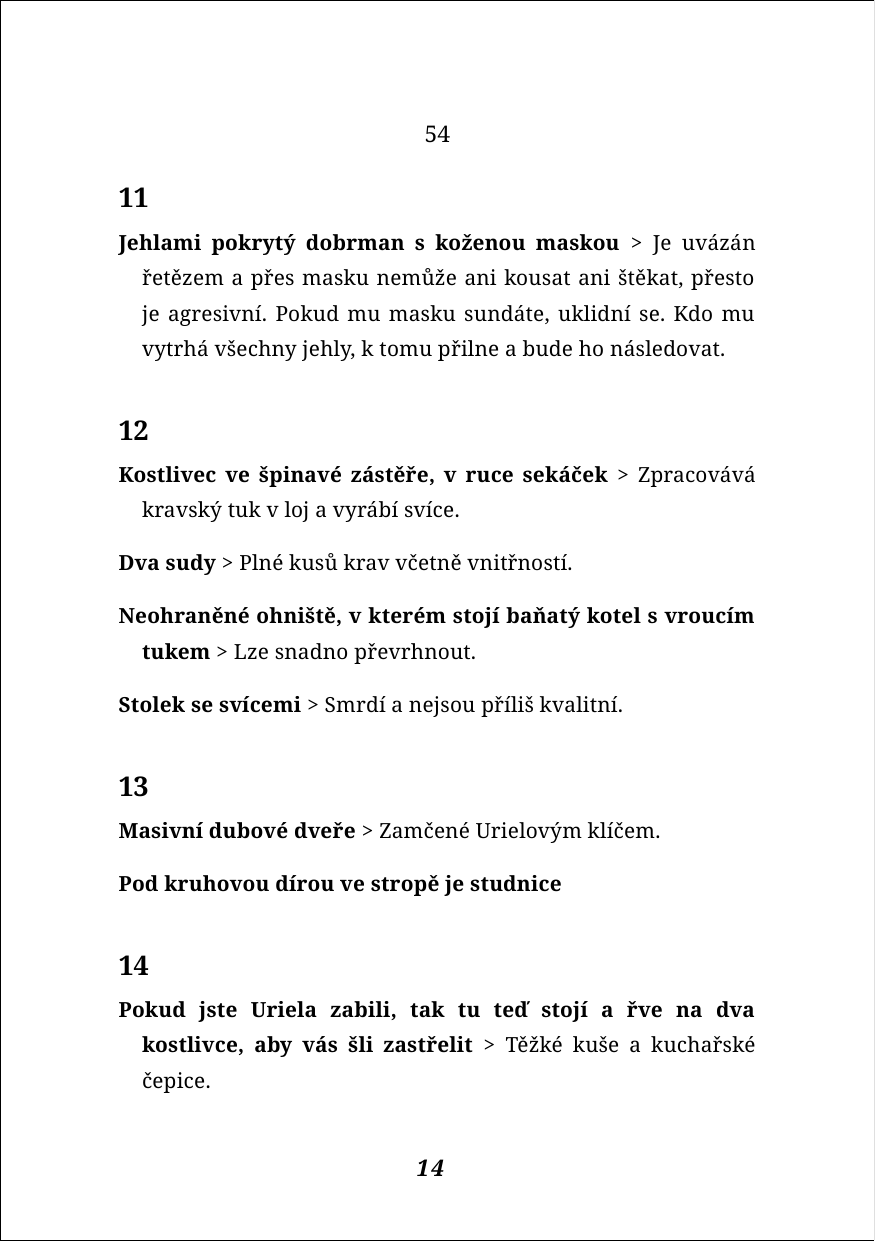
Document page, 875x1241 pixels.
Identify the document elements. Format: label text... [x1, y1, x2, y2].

text Jehlami pokrytý dobrman s koženou maskou > Je uvázán řetězem a přes masku nemůže ani kousat ani štěkat, přesto je agresivní. Pokud mu masku sundáte, uklidní se. Kdo mu vytrhá všechny jehly, k tomu přilne a bude ho následovat. [118, 228, 756, 363]
text Dva sudy > Plné kusů krav včetně vnitřností. [118, 548, 756, 577]
text Kostlivec ve špinavé zástěře, v ruce sekáček > Zpracovává kravský tuk v loj a vyrábí svíce. [118, 460, 756, 524]
text Pod kruhovou dírou ve stropě je studnice [118, 869, 756, 898]
subtitle 13 [118, 767, 756, 804]
subtitle 14 [118, 946, 756, 983]
text Pokud jste Uriela zabili, tak tu teď stojí a řve na dva kostlivce, aby vás šli zastřelit > Těžké kuše a kuchařské čepice. [118, 995, 756, 1094]
text Neohraněné ohniště, v kterém stojí baňatý kotel s vroucím tukem > Lze snadno převrhnout. [118, 602, 756, 666]
subtitle 11 [118, 179, 756, 216]
text Stolek se svícemi > Smrdí a nejsou příliš kvalitní. [118, 690, 756, 719]
subtitle 12 [118, 411, 756, 448]
text Masivní dubové dveře > Zamčené Urielovým klíčem. [118, 816, 756, 844]
